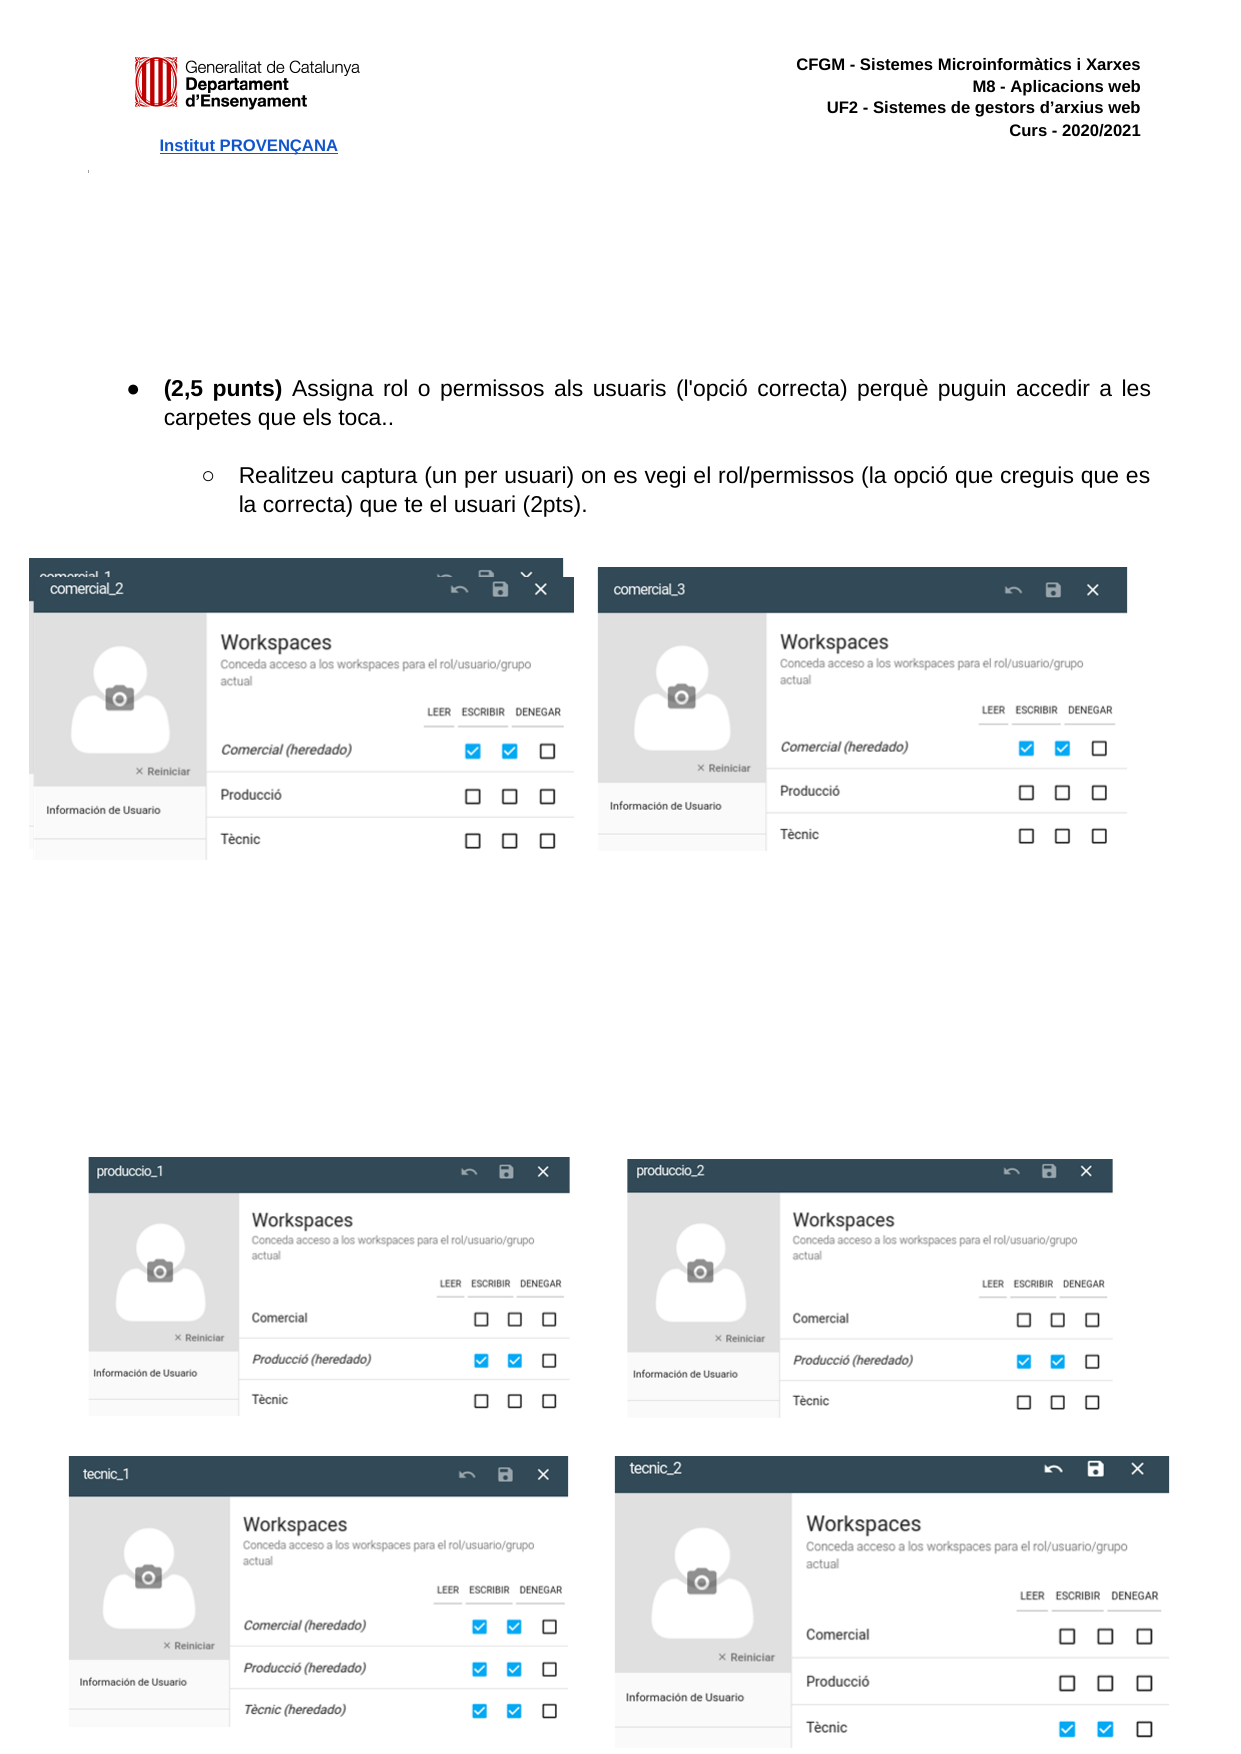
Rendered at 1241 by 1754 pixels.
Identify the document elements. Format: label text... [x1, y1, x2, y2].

list (2,5 punts) Assigna rol o permissos als usuaris (l'opció correcta) perquè puguin accedir a les carpetes que els toca.. [126, 375, 1152, 431]
list Realitzeu captura (un per usuari) on es vegi el rol/permissos (la opció que creguis que es la correcta) que te el usuari (2pts). [201, 462, 1152, 518]
